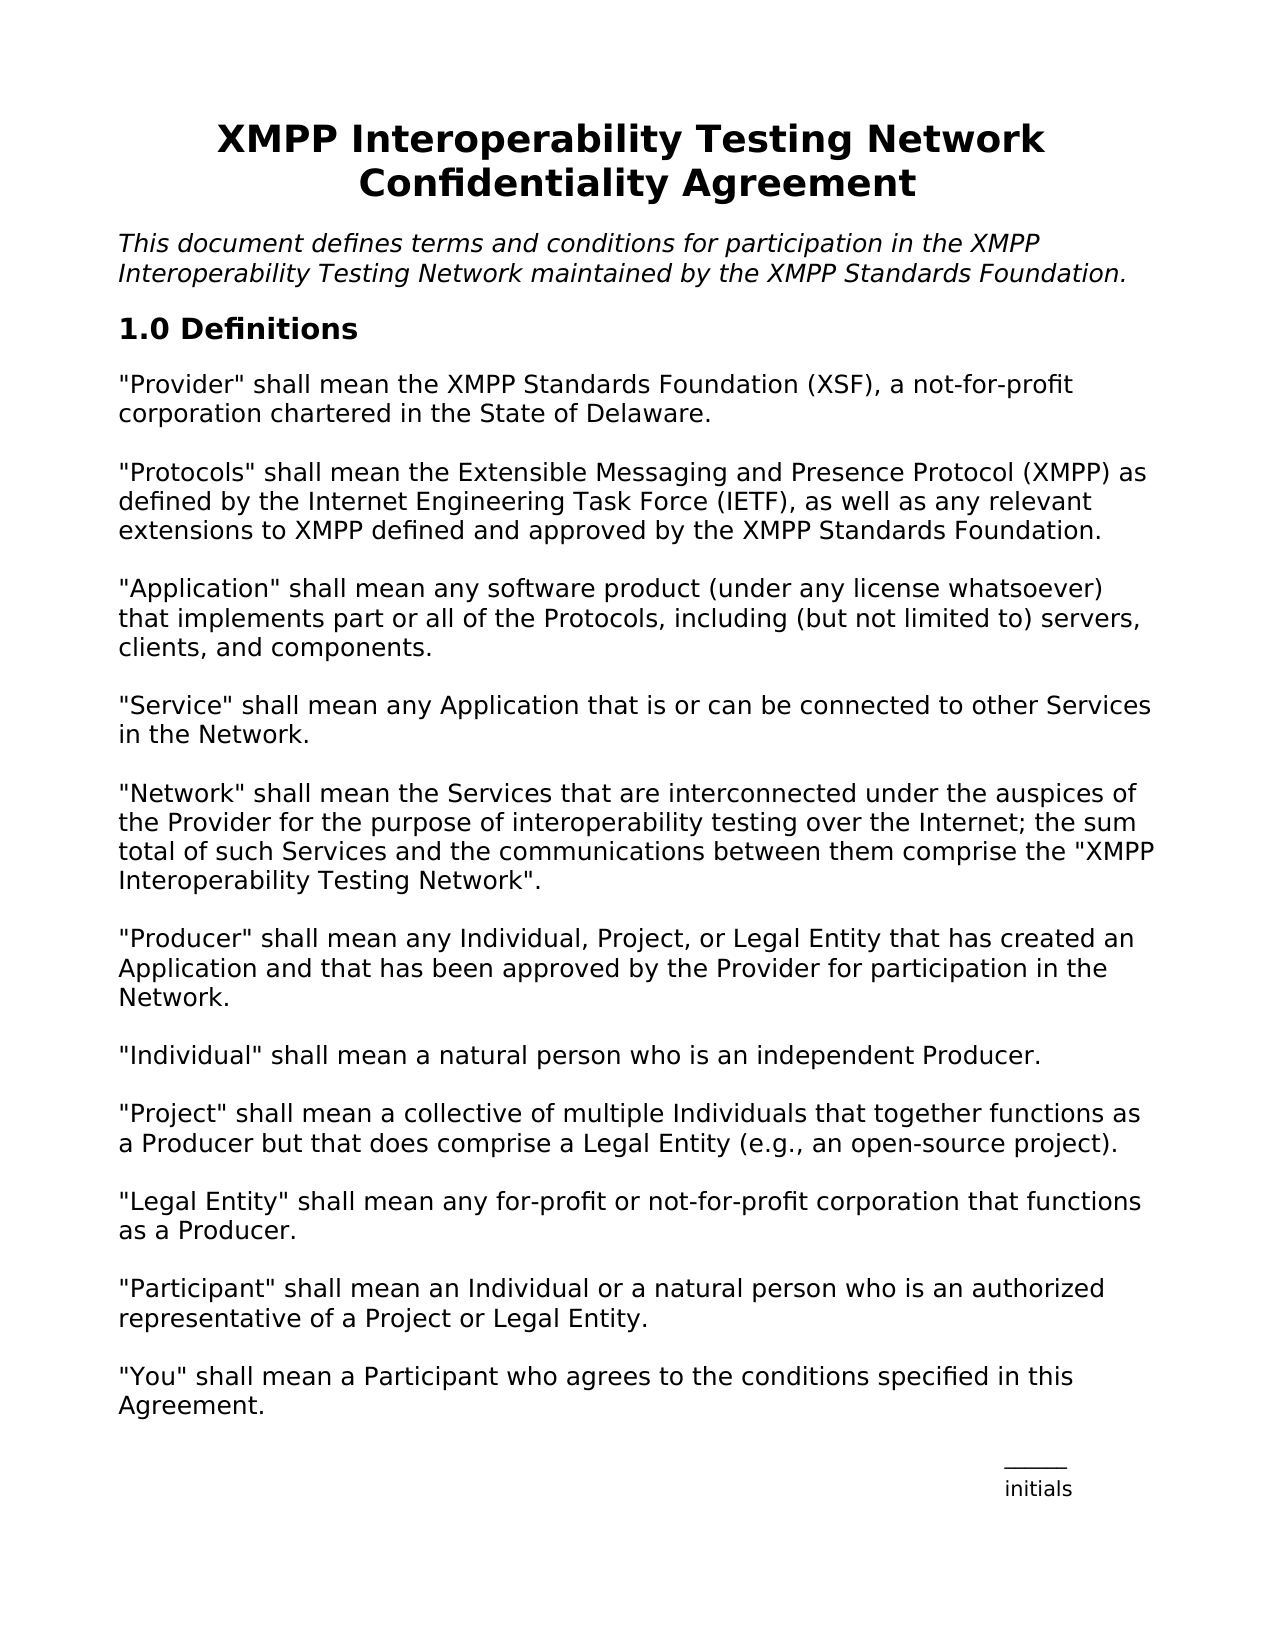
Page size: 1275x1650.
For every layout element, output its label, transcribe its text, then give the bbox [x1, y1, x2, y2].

text "Producer" shall mean any Individual, Project, or Legal Entity that has created an Application and that has been approved by the Provider for participation in the Network. [118, 925, 1157, 1012]
text "Legal Entity" shall mean any for-profit or not-for-profit corporation that functions as a Producer. [118, 1187, 1157, 1246]
text ______ [118, 1445, 1157, 1469]
text This document defines terms and conditions for participation in the XMPP Interoperability Testing Network maintained by the XMPP Standards Foundation. [118, 230, 1157, 288]
text "Provider" shall mean the XMPP Standards Foundation (XSF), a not-for-profit corporation chartered in the State of Delaware. [118, 371, 1157, 429]
text "Participant" shall mean an Individual or a natural person who is an authorized representative of a Project or Legal Entity. [118, 1275, 1157, 1333]
text XMPP Interoperability Testing Network Confidentiality Agreement [118, 118, 1157, 205]
text "Individual" shall mean a natural person who is an independent Producer. [118, 1041, 1157, 1071]
text "Protocols" shall mean the Extensible Messaging and Presence Protocol (XMPP) as defined by the Internet Engineering Task Force (IETF), as well as any relevant extensions to XMPP defined and approved by the XMPP Standards Foundation. [118, 458, 1157, 546]
text "You" shall mean a Participant who agrees to the conditions specified in this Agreement. [118, 1362, 1157, 1421]
text "Service" shall mean any Application that is or can be connected to other Services in the Network. [118, 691, 1157, 750]
text 1.0 Definitions [118, 312, 1157, 346]
text "Network" shall mean the Services that are interconnected under the auspices of the Provider for the purpose of interoperability testing over the Internet; the sum total of such Services and the communications between them comprise the "XMPP Interoperability Testing Network". [118, 779, 1157, 896]
text "Application" shall mean any software product (under any license whatsoever) that implements part or all of the Protocols, including (but not limited to) servers, clients, and components. [118, 575, 1157, 662]
text "Project" shall mean a collective of multiple Individuals that together functions as a Producer but that does comprise a Legal Entity (e.g., an open-source project). [118, 1100, 1157, 1158]
text initials [118, 1469, 1157, 1503]
